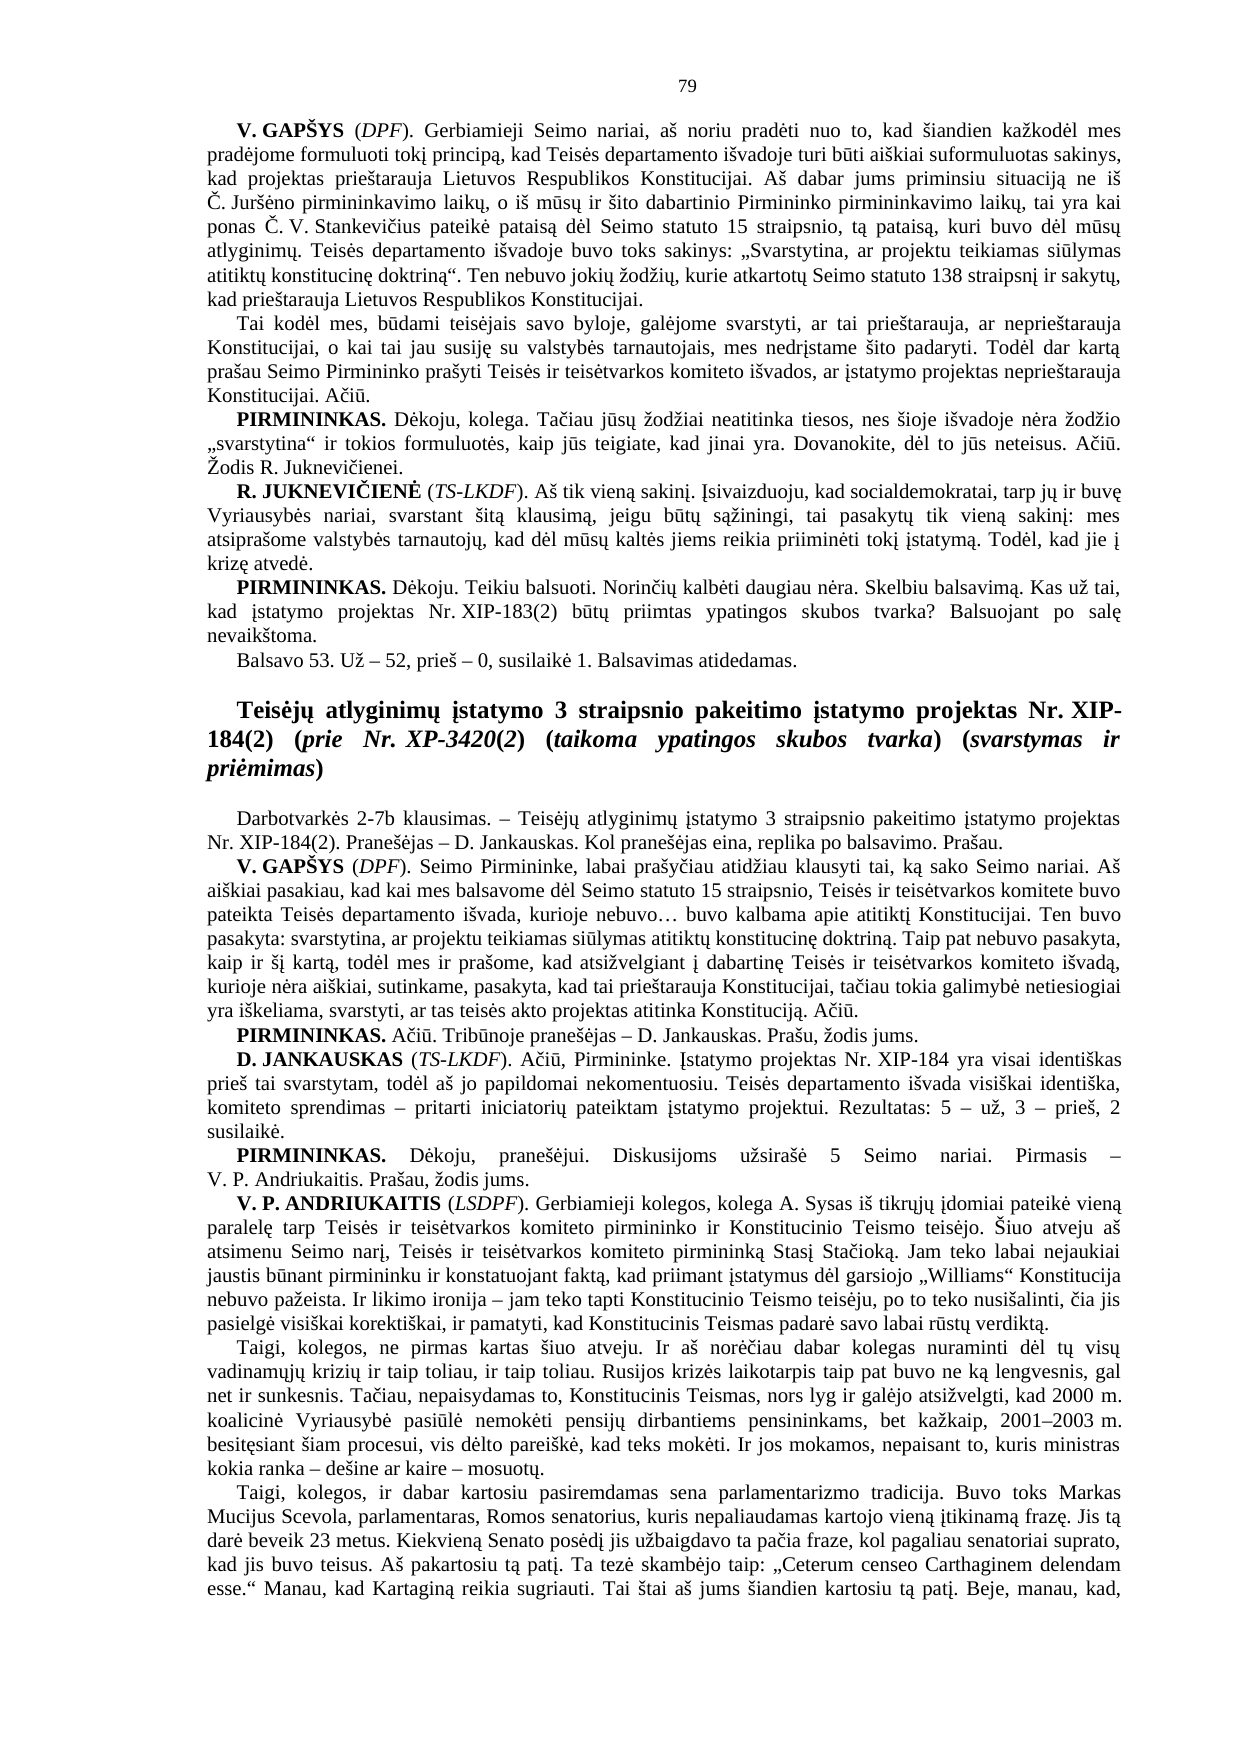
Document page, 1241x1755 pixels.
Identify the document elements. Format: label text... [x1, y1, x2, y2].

text Tai kodėl mes, būdami teisėjais savo byloje, galėjome svarstyti, ar tai prieštarauja, ar neprieštarauja Konstitucijai, o kai tai jau susiję su valstybės tarnautojais, mes nedrįstame šito padaryti. Todėl dar kartą prašau Seimo Pirmininko prašyti Teisės ir teisėtvarkos komiteto išvados, ar įstatymo projektas neprieštarauja Konstitucijai. Ačiū. [207, 311, 1122, 407]
text PIRMININKAS. Dėkoju, kolega. Tačiau jūsų žodžiai neatitinka tiesos, nes šioje išvadoje nėra žodžio „svarstytina“ ir tokios formuluotės, kaip jūs teigiate, kad jinai yra. Dovanokite, dėl to jūs neteisus. Ačiū. Žodis R. Juknevičienei. [207, 407, 1122, 479]
text V. GAPŠYS (DPF). Gerbiamieji Seimo nariai, aš noriu pradėti nuo to, kad šiandien kažkodėl mes pradėjome formuluoti tokį principą, kad Teisės departamento išvadoje turi būti aiškiai suformuluotas sakinys, kad projektas prieštarauja Lietuvos Respublikos Konstitucijai. Aš dabar jums priminsiu situaciją ne iš Č. Juršėno pirmininkavimo laikų, o iš mūsų ir šito dabartinio Pirmininko pirmininkavimo laikų, tai yra kai ponas Č. V. Stankevičius pateikė pataisą dėl Seimo statuto 15 straipsnio, tą pataisą, kuri buvo dėl mūsų atlyginimų. Teisės departamento išvadoje buvo toks sakinys: „Svarstytina, ar projektu teikiamas siūlymas atitiktų konstitucinę doktriną“. Ten nebuvo jokių žodžių, kurie atkartotų Seimo statuto 138 straipsnį ir sakytų, kad prieštarauja Lietuvos Respublikos Konstitucijai. [207, 118, 1122, 311]
text PIRMININKAS. Dėkoju, pranešėjui. Diskusijoms užsirašė 5 Seimo nariai. Pirmasis – V. P. Andriukaitis. Prašau, žodis jums. [207, 1143, 1122, 1191]
text V. P. ANDRIUKAITIS (LSDPF). Gerbiamieji kolegos, kolega A. Sysas iš tikrųjų įdomiai pateikė vieną paralelę tarp Teisės ir teisėtvarkos komiteto pirmininko ir Konstitucinio Teismo teisėjo. Šiuo atveju aš atsimenu Seimo narį, Teisės ir teisėtvarkos komiteto pirmininką Stasį Stačioką. Jam teko labai nejaukiai jaustis būnant pirmininku ir konstatuojant faktą, kad priimant įstatymus dėl garsiojo „Williams“ Konstitucija nebuvo pažeista. Ir likimo ironija – jam teko tapti Konstitucinio Teismo teisėju, po to teko nusišalinti, čia jis pasielgė visiškai korektiškai, ir pamatyti, kad Konstitucinis Teismas padarė savo labai rūstų verdiktą. [207, 1191, 1122, 1335]
text V. GAPŠYS (DPF). Seimo Pirmininke, labai prašyčiau atidžiau klausyti tai, ką sako Seimo nariai. Aš aiškiai pasakiau, kad kai mes balsavome dėl Seimo statuto 15 straipsnio, Teisės ir teisėtvarkos komitete buvo pateikta Teisės departamento išvada, kurioje nebuvo… buvo kalbama apie atitiktį Konstitucijai. Ten buvo pasakyta: svarstytina, ar projektu teikiamas siūlymas atitiktų konstitucinę doktriną. Taip pat nebuvo pasakyta, kaip ir šį kartą, todėl mes ir prašome, kad atsižvelgiant į dabartinę Teisės ir teisėtvarkos komiteto išvadą, kurioje nėra aiškiai, sutinkame, pasakyta, kad tai prieštarauja Konstitucijai, tačiau tokia galimybė netiesiogiai yra iškeliama, svarstyti, ar tas teisės akto projektas atitinka Konstituciją. Ačiū. [207, 854, 1122, 1022]
text Teisėjų atlyginimų įstatymo 3 straipsnio pakeitimo įstatymo projektas Nr. XIP-184(2) (prie Nr. XP-3420(2) (taikoma ypatingos skubos tvarka) (svarstymas ir priėmimas) [207, 696, 1122, 782]
text Taigi, kolegos, ne pirmas kartas šiuo atveju. Ir aš norėčiau dabar kolegas nuraminti dėl tų visų vadinamųjų krizių ir taip toliau, ir taip toliau. Rusijos krizės laikotarpis taip pat buvo ne ką lengvesnis, gal net ir sunkesnis. Tačiau, nepaisydamas to, Konstitucinis Teismas, nors lyg ir galėjo atsižvelgti, kad 2000 m. koalicinė Vyriausybė pasiūlė nemokėti pensijų dirbantiems pensininkams, bet kažkaip, 2001–2003 m. besitęsiant šiam procesui, vis dėlto pareiškė, kad teks mokėti. Ir jos mokamos, nepaisant to, kuris ministras kokia ranka – dešine ar kaire – mosuotų. [207, 1335, 1122, 1480]
text D. JANKAUSKAS (TS-LKDF). Ačiū, Pirmininke. Įstatymo projektas Nr. XIP-184 yra visai identiškas prieš tai svarstytam, todėl aš jo papildomai nekomentuosiu. Teisės departamento išvada visiškai identiška, komiteto sprendimas – pritarti iniciatorių pateiktam įstatymo projektui. Rezultatas: 5 – už, 3 – prieš, 2 susilaikė. [207, 1047, 1122, 1143]
text Balsavo 53. Už – 52, prieš – 0, susilaikė 1. Balsavimas atidedamas. [207, 647, 1122, 672]
text Taigi, kolegos, ir dabar kartosiu pasiremdamas sena parlamentarizmo tradicija. Buvo toks Markas Mucijus Scevola, parlamentaras, Romos senatorius, kuris nepaliaudamas kartojo vieną įtikinamą frazę. Jis tą darė beveik 23 metus. Kiekvieną Senato posėdį jis užbaigdavo ta pačia fraze, kol pagaliau senatoriai suprato, kad jis buvo teisus. Aš pakartosiu tą patį. Ta tezė skambėjo taip: „Ceterum censeo Carthaginem delendam esse.“ Manau, kad Kartaginą reikia sugriauti. Tai štai aš jums šiandien kartosiu tą patį. Beje, manau, kad, [207, 1480, 1122, 1600]
text PIRMININKAS. Dėkoju. Teikiu balsuoti. Norinčių kalbėti daugiau nėra. Skelbiu balsavimą. Kas už tai, kad įstatymo projektas Nr. XIP-183(2) būtų priimtas ypatingos skubos tvarka? Balsuojant po salę nevaikštoma. [207, 575, 1122, 647]
text R. JUKNEVIČIENĖ (TS-LKDF). Aš tik vieną sakinį. Įsivaizduoju, kad socialdemokratai, tarp jų ir buvę Vyriausybės nariai, svarstant šitą klausimą, jeigu būtų sąžiningi, tai pasakytų tik vieną sakinį: mes atsiprašome valstybės tarnautojų, kad dėl mūsų kaltės jiems reikia priiminėti tokį įstatymą. Todėl, kad jie į krizę atvedė. [207, 479, 1122, 575]
text Darbotvarkės 2-7b klausimas. – Teisėjų atlyginimų įstatymo 3 straipsnio pakeitimo įstatymo projektas Nr. XIP-184(2). Pranešėjas – D. Jankauskas. Kol pranešėjas eina, replika po balsavimo. Prašau. [207, 806, 1122, 854]
text PIRMININKAS. Ačiū. Tribūnoje pranešėjas – D. Jankauskas. Prašu, žodis jums. [207, 1022, 1122, 1047]
